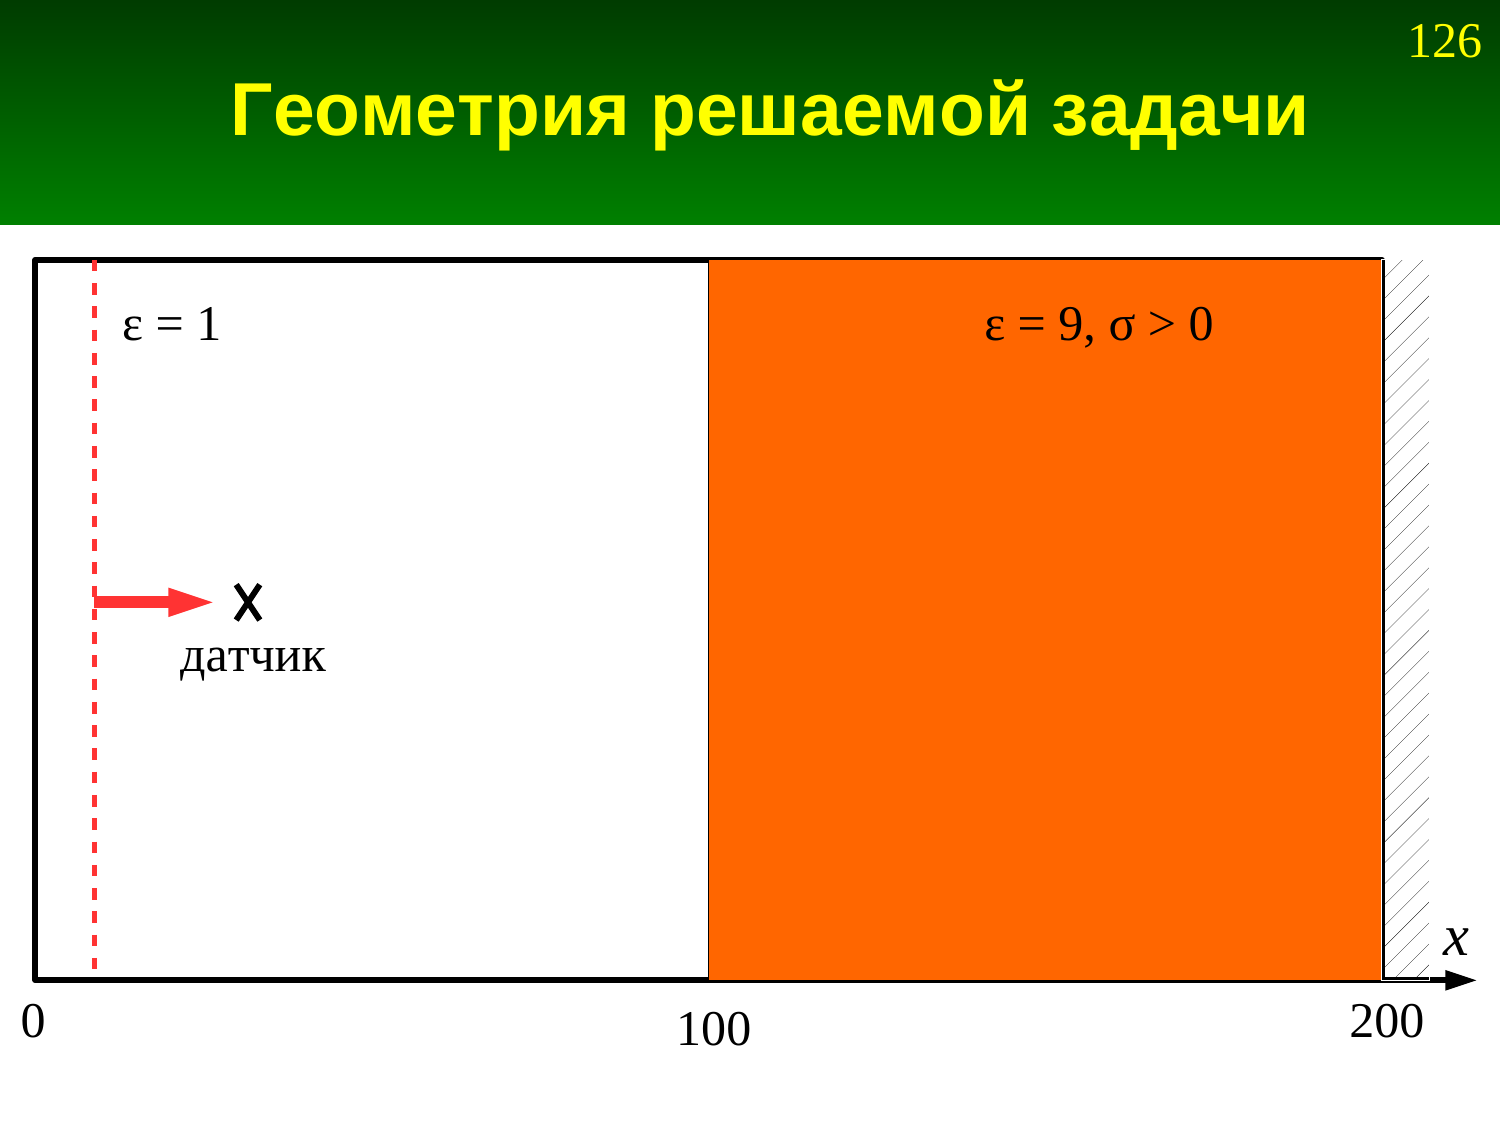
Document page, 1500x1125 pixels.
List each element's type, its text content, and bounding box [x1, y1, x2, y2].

text_box 100 [661, 988, 767, 1063]
text_box датчик [165, 614, 341, 689]
text_box [35, 259, 1430, 981]
text_box 0 [5, 980, 61, 1056]
text_box x [1430, 889, 1485, 975]
text_box ε = 1 [107, 283, 237, 359]
title Геометрия решаемой задачи [100, 7, 1441, 204]
text_box ε = 9, σ > 0 [969, 283, 1229, 359]
text_box 200 [1334, 980, 1440, 1056]
